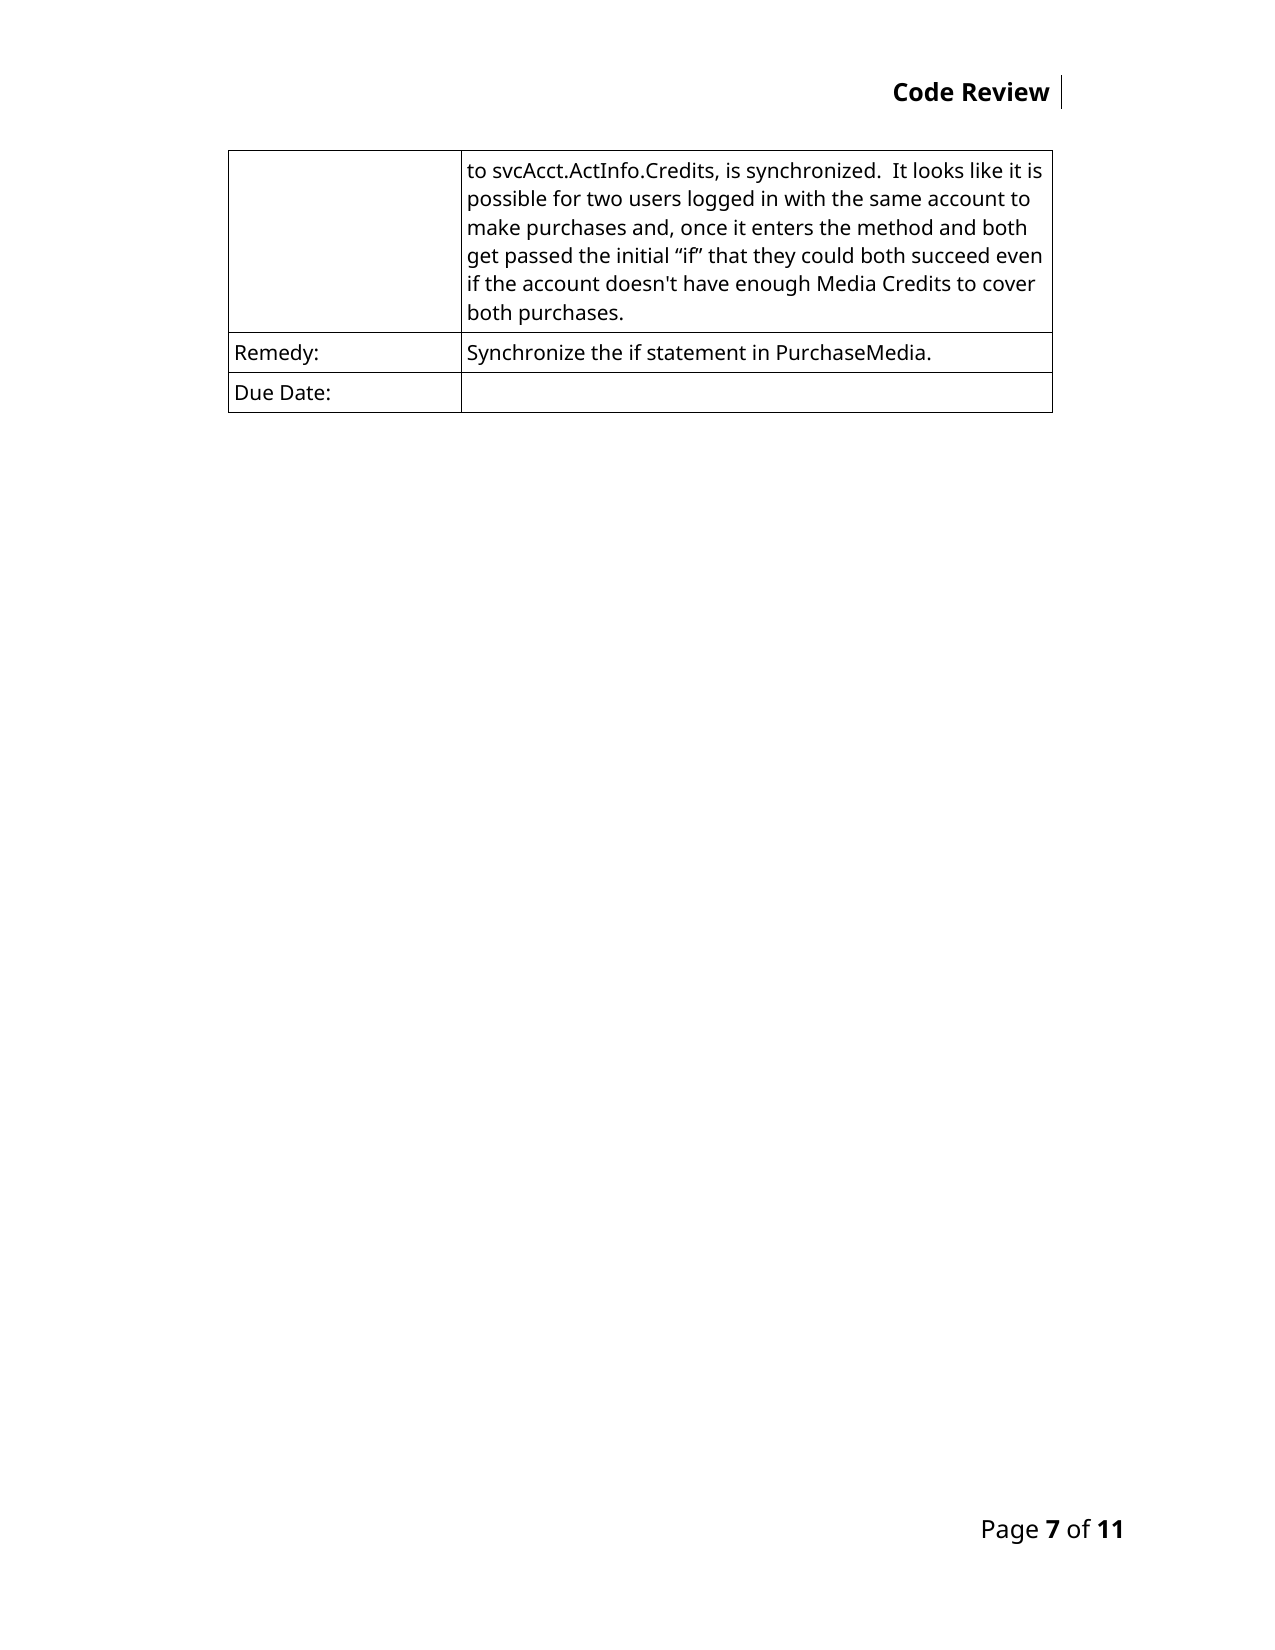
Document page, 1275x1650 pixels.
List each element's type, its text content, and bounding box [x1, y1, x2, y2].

table_cell [229, 151, 461, 332]
table_cell Due Date: [229, 373, 461, 412]
table_cell Remedy: [229, 333, 461, 372]
table_cell Synchronize the if statement in PurchaseMedia. [462, 333, 1052, 372]
table_cell [462, 373, 1052, 412]
table_cell to svcAcct.ActInfo.Credits, is synchronized. It looks like it is possible for two users logged in with the same account to make purchases and, once it enters the method and both get passed the initial “if” that they could both succeed even if the account doesn't have enough Media Credits to cover both purchases. [462, 151, 1052, 332]
